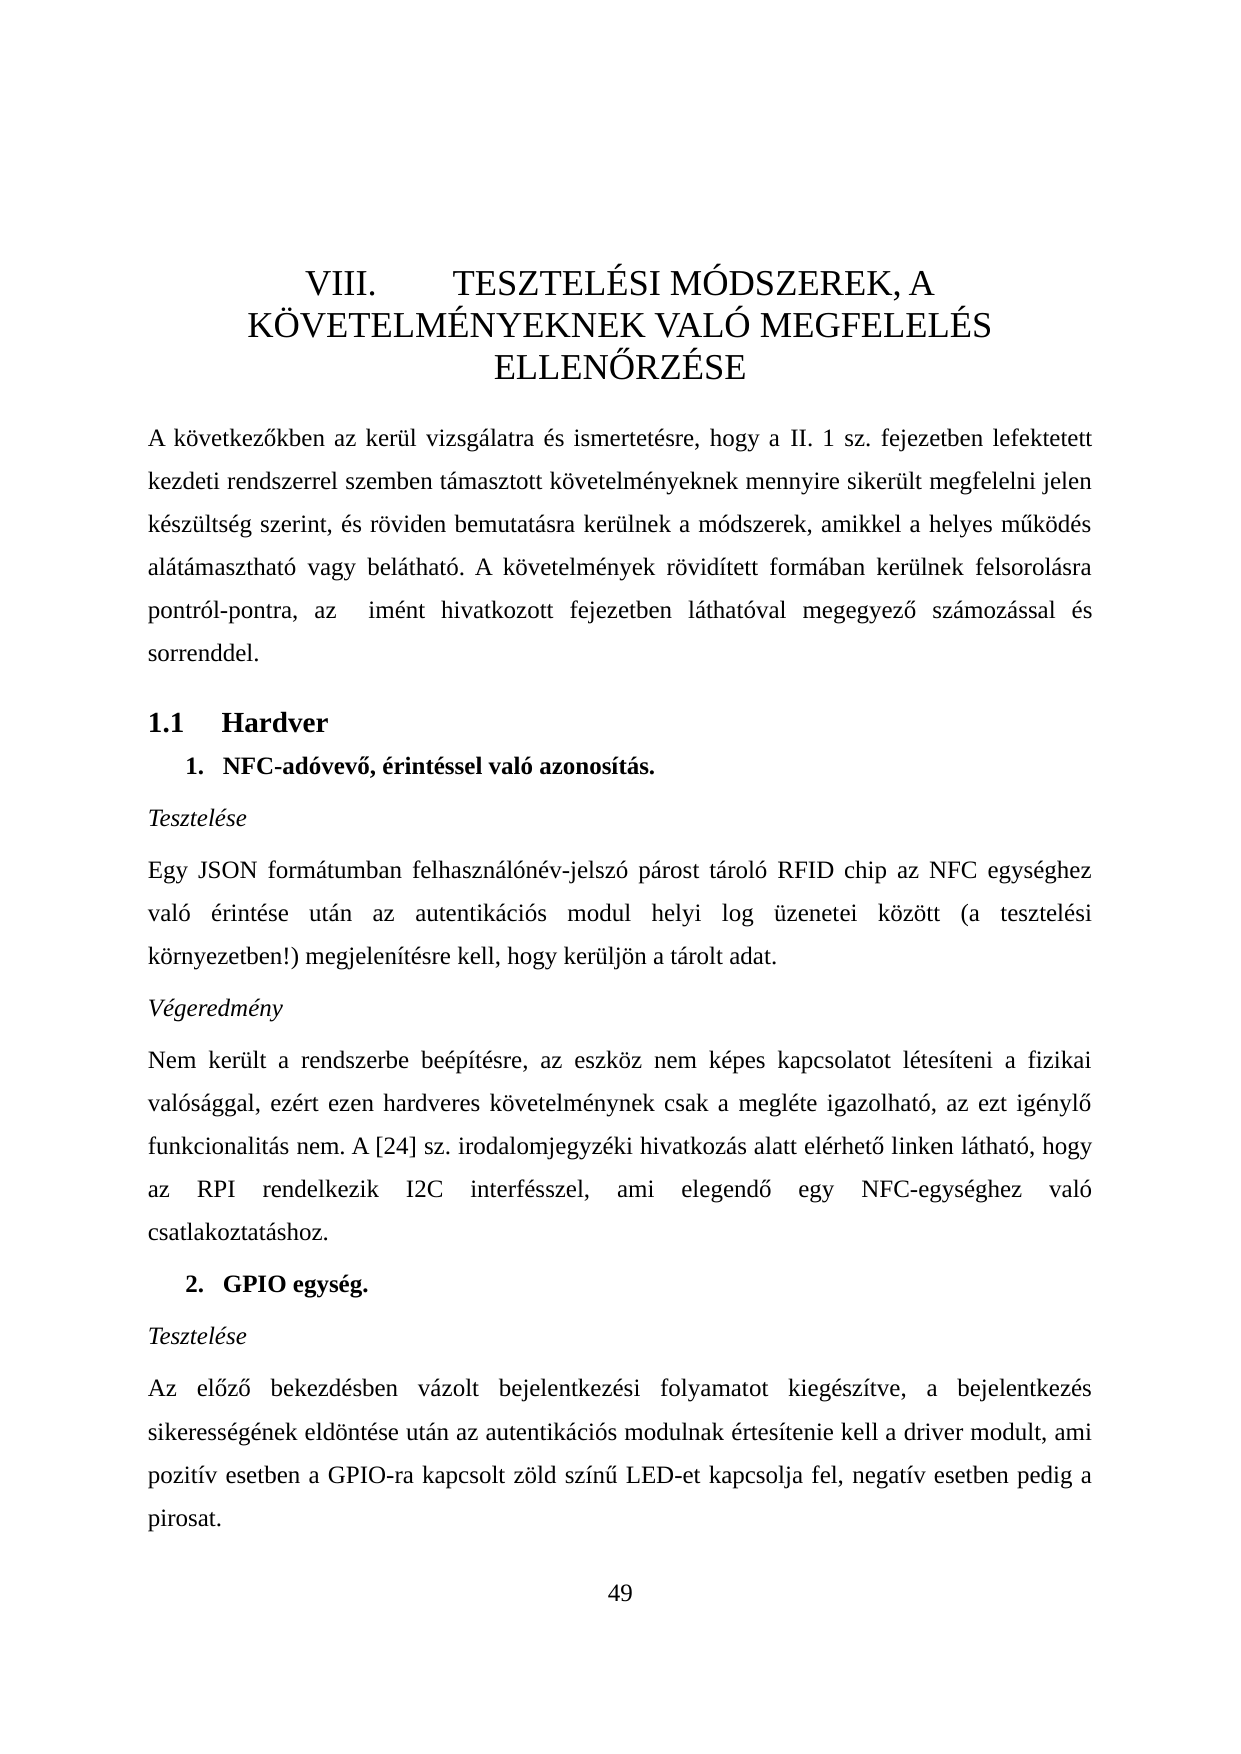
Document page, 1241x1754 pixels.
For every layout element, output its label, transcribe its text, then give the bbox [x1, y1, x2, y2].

text Tesztelése [148, 1321, 1093, 1350]
text Egy JSON formátumban felhasználónév-jelszó párost tároló RFID chip az NFC egységhez való érintése után az autentikációs modul helyi log üzenetei között (a tesztelési környezetben!) megjelenítésre kell, hogy kerüljön a tárolt adat. [148, 855, 1093, 970]
text Az előző bekezdésben vázolt bejelentkezési folyamatot kiegészítve, a bejelentkezés sikerességének eldöntése után az autentikációs modulnak értesítenie kell a driver modult, ami pozitív esetben a GPIO-ra kapcsolt zöld színű LED-et kapcsolja fel, negatív esetben pedig a pirosat. [148, 1373, 1093, 1532]
list NFC-adóvevő, érintéssel való azonosítás. [185, 751, 1093, 779]
text Végeredmény [148, 993, 1093, 1022]
text Tesztelése [148, 803, 1093, 832]
subtitle Hardver [148, 705, 1093, 738]
subtitle TESZTELÉSI MÓDSZEREK, A KÖVETELMÉNYEKNEK VALÓ MEGFELELÉS ELLENŐRZÉSE [148, 261, 1093, 387]
list GPIO egység. [185, 1269, 1093, 1298]
text A következőkben az kerül vizsgálatra és ismertetésre, hogy a II. 1 sz. fejezetben lefektetett kezdeti rendszerrel szemben támasztott követelményeknek mennyire sikerült megfelelni jelen készültség szerint, és röviden bemutatásra kerülnek a módszerek, amikkel a helyes működés alátámasztható vagy belátható. A követelmények rövidített formában kerülnek felsorolásra pontról-pontra, az imént hivatkozott fejezetben láthatóval megegyező számozással és sorrenddel. [148, 423, 1093, 667]
text Nem került a rendszerbe beépítésre, az eszköz nem képes kapcsolatot létesíteni a fizikai valósággal, ezért ezen hardveres követelménynek csak a megléte igazolható, az ezt igénylő funkcionalitás nem. A [24] sz. irodalomjegyzéki hivatkozás alatt elérhető linken látható, hogy az RPI rendelkezik I2C interfésszel, ami elegendő egy NFC-egységhez való csatlakoztatáshoz. [148, 1045, 1093, 1246]
